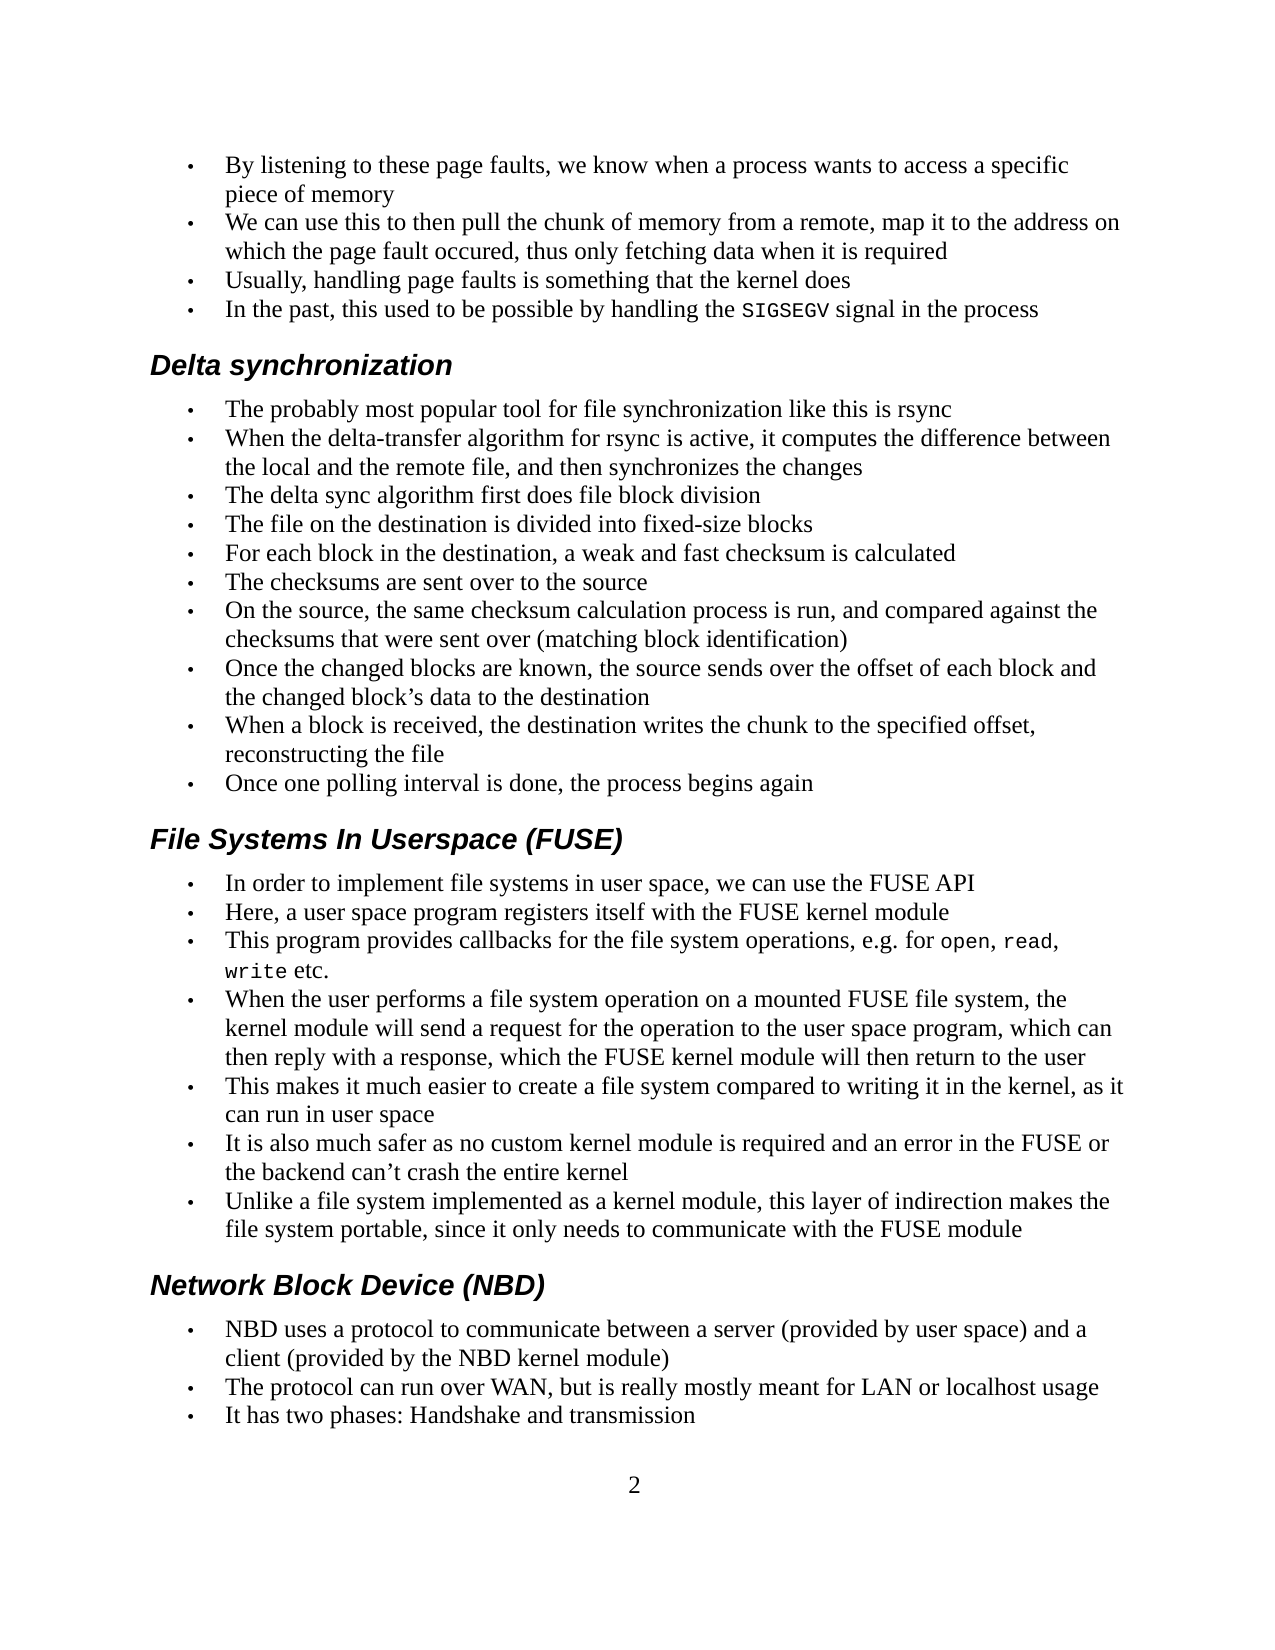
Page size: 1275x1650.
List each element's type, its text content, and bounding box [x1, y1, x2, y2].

list When a block is received, the destination writes the chunk to the specified offset, reconstructing the file [187, 711, 1125, 768]
list When the user performs a file system operation on a mounted FUSE file system, the kernel module will send a request for the operation to the user space program, which can then reply with a response, which the FUSE kernel module will then return to the user [187, 984, 1125, 1071]
list Once the changed blocks are known, the source sends over the offset of each block and the changed block’s data to the destination [187, 653, 1125, 711]
subtitle Network Block Device (NBD) [150, 1268, 1125, 1302]
list In the past, this used to be possible by handling the SIGSEGV signal in the process [187, 294, 1125, 323]
list Usually, handling page faults is something that the kernel does [187, 265, 1125, 294]
list Unlike a file system implemented as a kernel module, this layer of indirection makes the file system portable, since it only needs to communicate with the FUSE module [187, 1186, 1125, 1243]
list On the source, the same checksum calculation process is run, and compared against the checksums that were sent over (matching block identification) [187, 596, 1125, 653]
list For each block in the destination, a weak and fast checksum is calculated [187, 538, 1125, 567]
list This program provides callbacks for the file system operations, e.g. for open, read, write etc. [187, 925, 1125, 984]
list We can use this to then pull the chunk of memory from a remote, map it to the address on which the page fault occured, thus only fetching data when it is required [187, 207, 1125, 265]
list The checksums are sent over to the source [187, 567, 1125, 596]
list This makes it much easier to create a file system compared to writing it in the kernel, as it can run in user space [187, 1071, 1125, 1128]
list Here, a user space program registers itself with the FUSE kernel module [187, 897, 1125, 925]
subtitle File Systems In Userspace (FUSE) [150, 822, 1125, 855]
list By listening to these page faults, we know when a process wants to access a specific piece of memory [187, 150, 1125, 207]
list The protocol can run over WAN, but is really mostly meant for LAN or localhost usage [187, 1372, 1125, 1401]
list It has two phases: Handshake and transmission [187, 1401, 1125, 1429]
list NBD uses a protocol to communicate between a server (provided by user space) and a client (provided by the NBD kernel module) [187, 1314, 1125, 1372]
list The probably most popular tool for file synchronization like this is rsync [187, 394, 1125, 423]
list In order to implement file systems in user space, we can use the FUSE API [187, 868, 1125, 897]
subtitle Delta synchronization [150, 348, 1125, 382]
list The delta sync algorithm first does file block division [187, 481, 1125, 509]
list The file on the destination is divided into fixed-size blocks [187, 509, 1125, 538]
list It is also much safer as no custom kernel module is required and an error in the FUSE or the backend can’t crash the entire kernel [187, 1128, 1125, 1186]
list Once one polling interval is done, the process begins again [187, 768, 1125, 797]
list When the delta-transfer algorithm for rsync is active, it computes the difference between the local and the remote file, and then synchronizes the changes [187, 423, 1125, 481]
